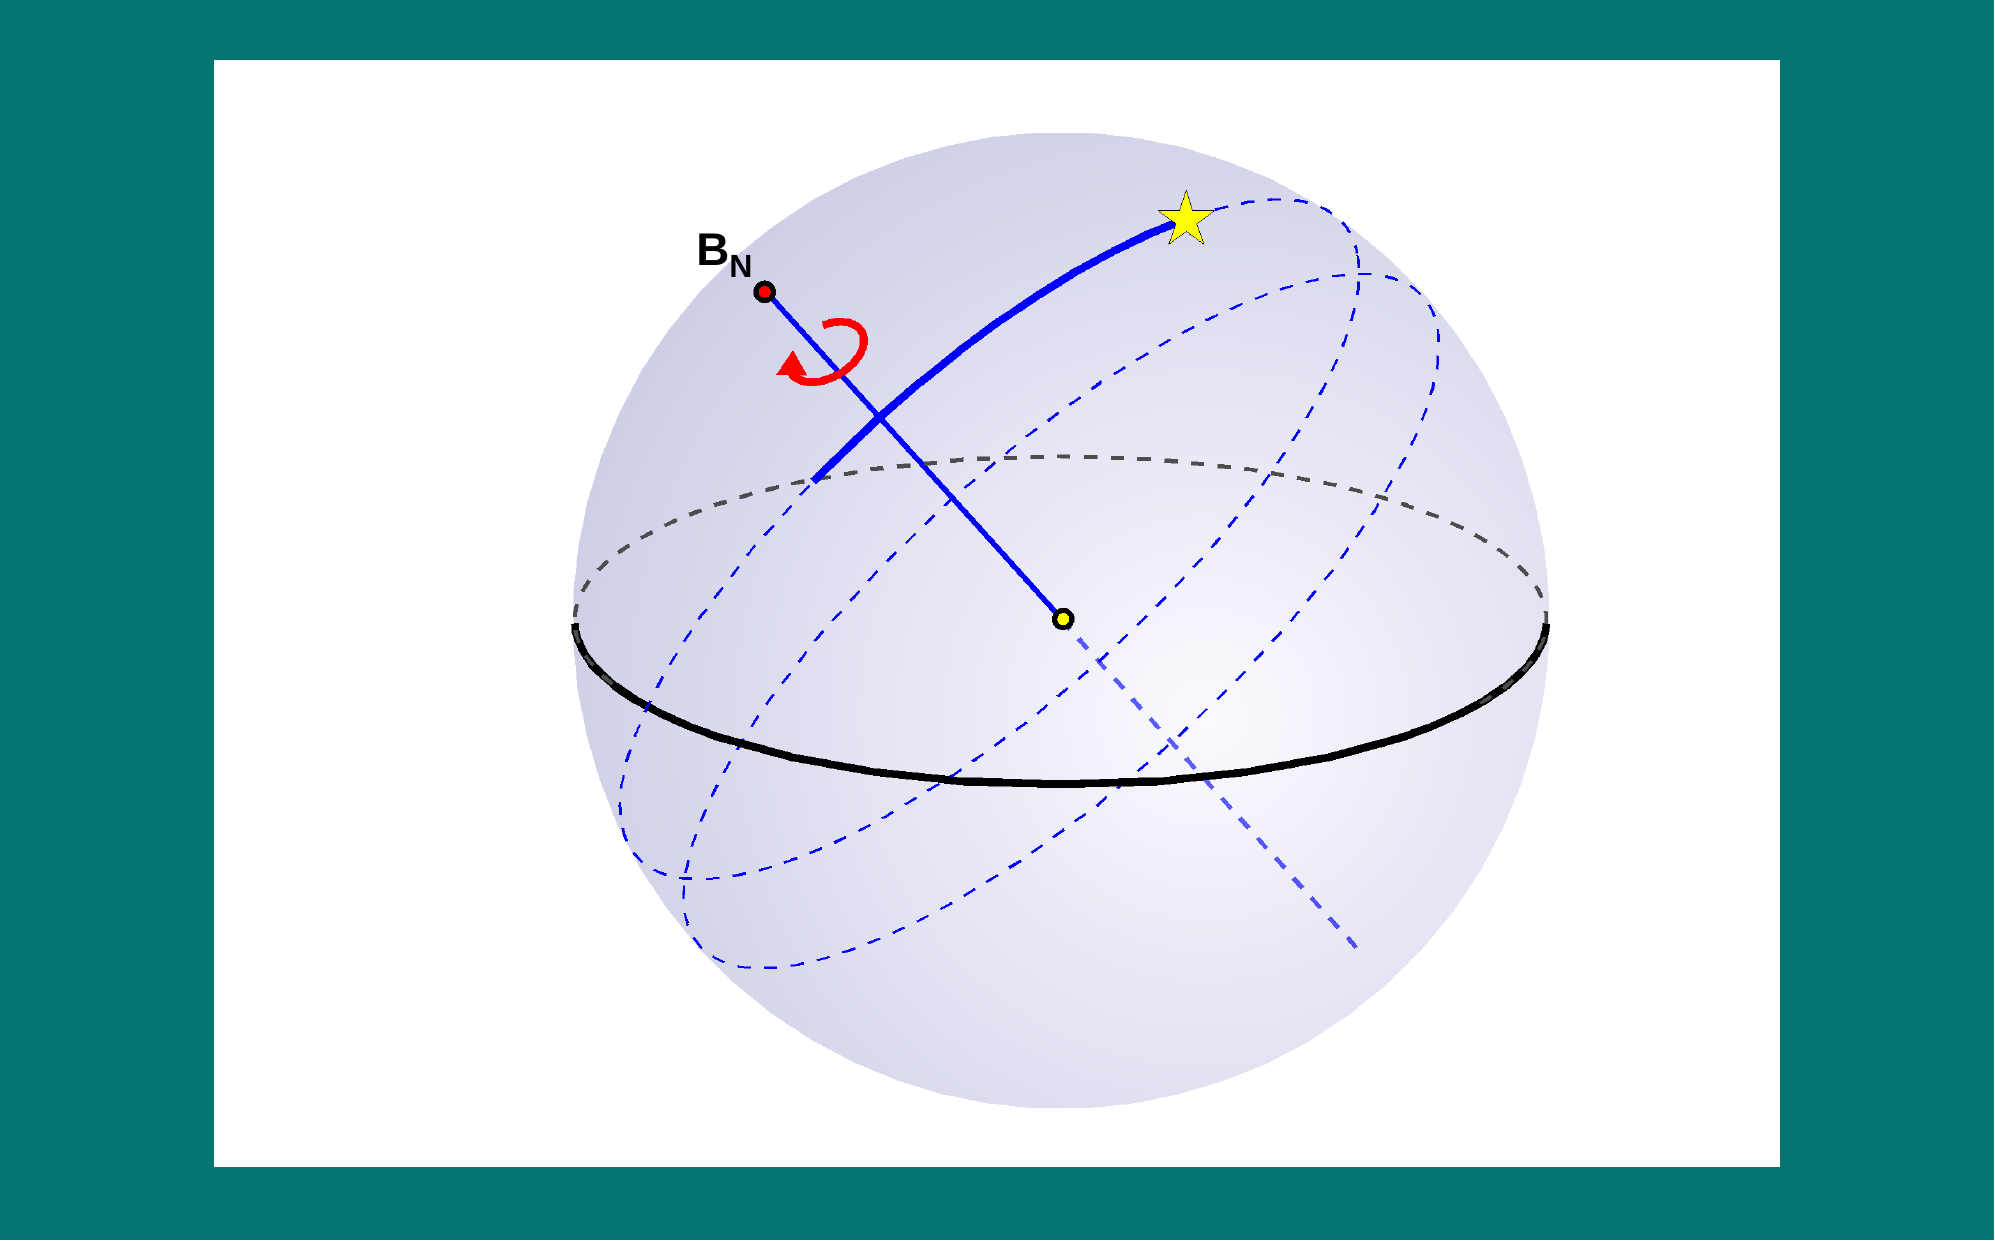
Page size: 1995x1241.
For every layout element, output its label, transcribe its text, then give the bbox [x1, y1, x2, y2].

text_box BN [681, 216, 768, 292]
picture [214, 60, 1780, 1168]
